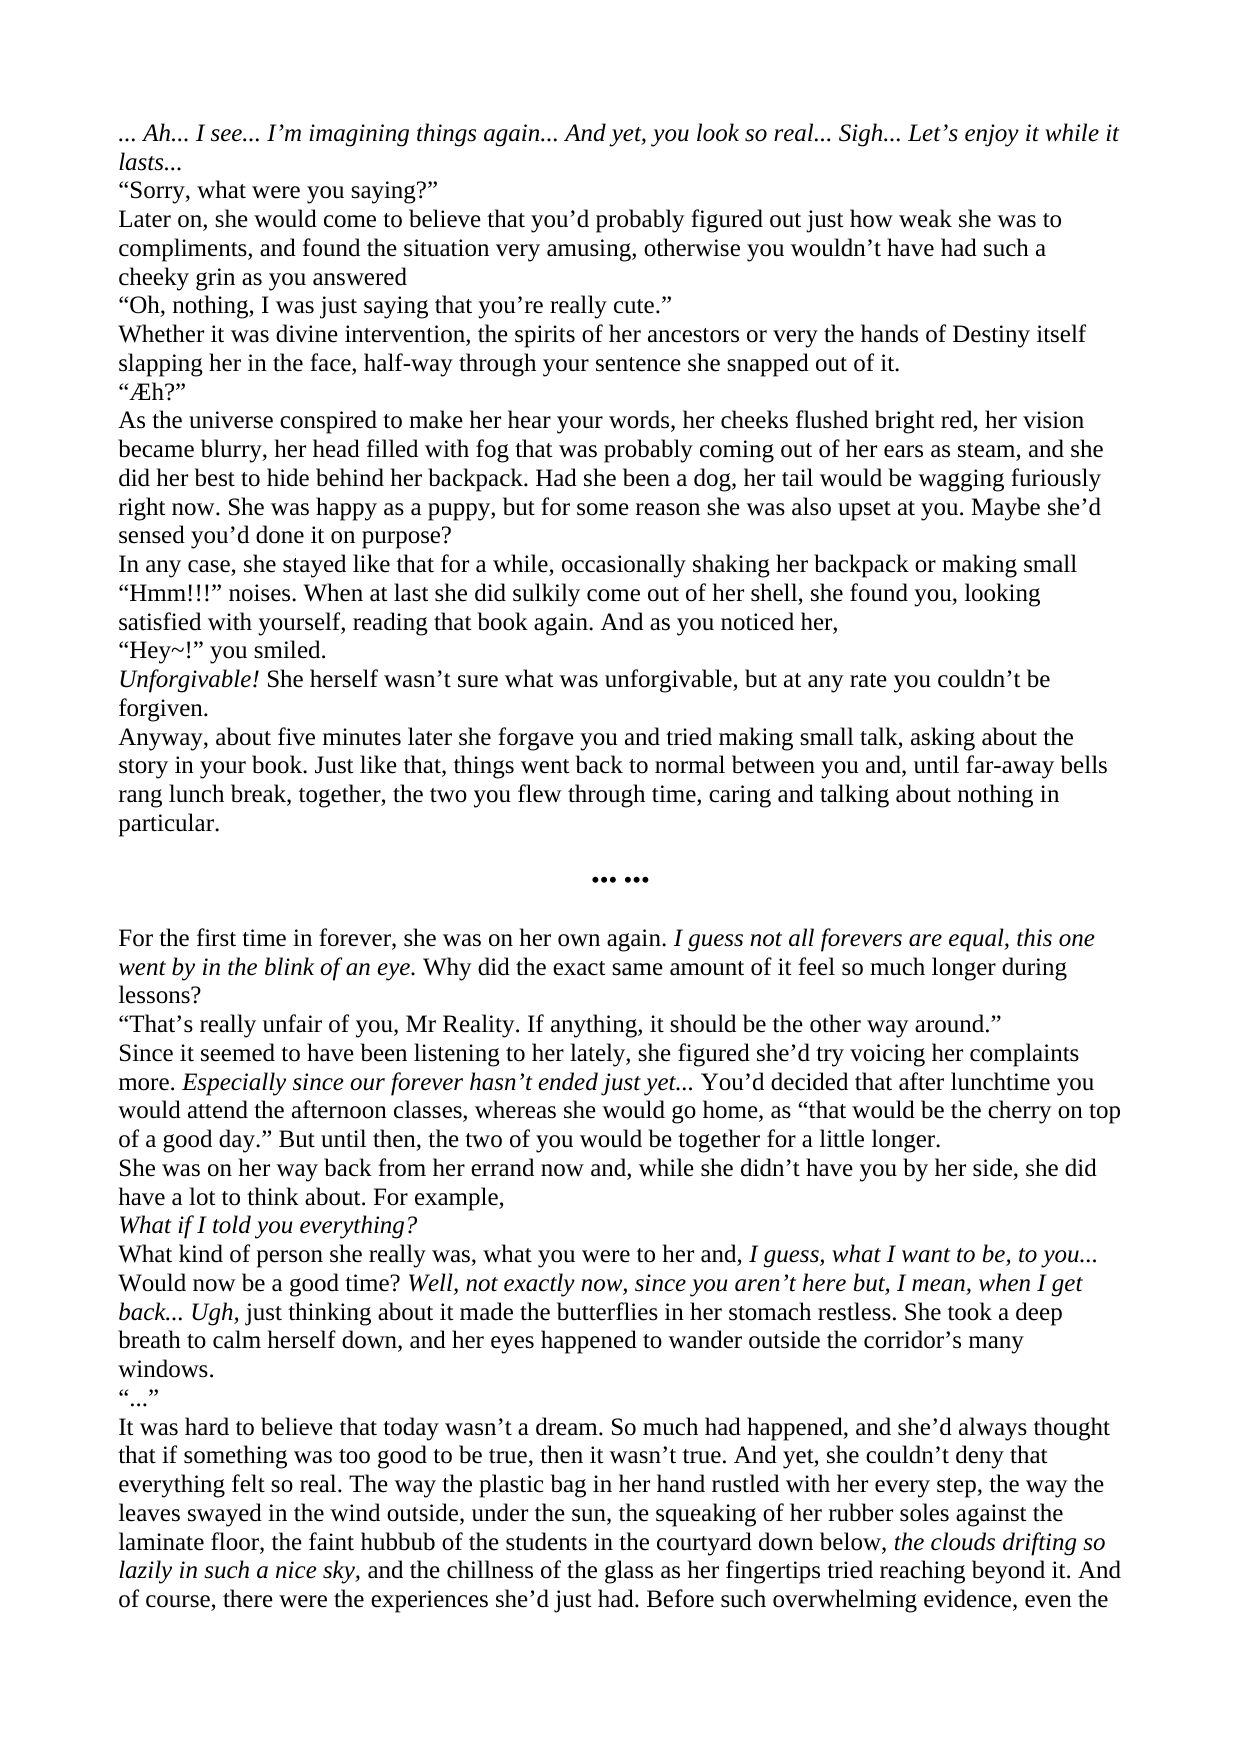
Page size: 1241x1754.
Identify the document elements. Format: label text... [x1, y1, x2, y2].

text Since it seemed to have been listening to her lately, she figured she’d try voicing her complaints more. Especially since our forever hasn’t ended just yet... You’d decided that after lunchtime you would attend the afternoon classes, whereas she would go home, as “that would be the cherry on top of a good day.” But until then, the two of you would be together for a little longer. [118, 1038, 1122, 1153]
text It was hard to believe that today wasn’t a dream. So much had happened, and she’d always thought that if something was too good to be true, then it wasn’t true. And yet, she couldn’t deny that everything felt so real. The way the plastic bag in her hand rustled with her every step, the way the leaves swayed in the wind outside, under the sun, the squeaking of her rubber soles against the laminate floor, the faint hubbub of the students in the courtyard down below, the clouds drifting so lazily in such a nice sky, and the chillness of the glass as her fingertips tried reaching beyond it. And of course, there were the experiences she’d just had. Before such overwhelming evidence, even the [118, 1412, 1122, 1613]
text “Oh, nothing, I was just saying that you’re really cute.” [118, 291, 1122, 319]
text ••• ••• [118, 866, 1122, 894]
text As the universe conspired to make her hear your words, her cheeks flushed bright red, her vision became blurry, her head filled with fog that was probably coming out of her ears as steam, and she did her best to hide behind her backpack. Had she been a dog, her tail would be wagging furiously right now. She was happy as a puppy, but for some reason she was also upset at you. Maybe she’d sensed you’d done it on purpose? [118, 406, 1122, 549]
text ... Ah... I see... I’m imagining things again... And yet, you look so real... Sigh... Let’s enjoy it while it lasts... [118, 118, 1122, 176]
text She was on her way back from her errand now and, while she didn’t have you by her side, she did have a lot to think about. For example, [118, 1153, 1122, 1211]
text What if I told you everything? [118, 1211, 1122, 1239]
text “That’s really unfair of you, Mr Reality. If anything, it should be the other way around.” [118, 1009, 1122, 1038]
text “Hey~!” you smiled. [118, 636, 1122, 664]
text “Sorry, what were you saying?” [118, 176, 1122, 204]
text “Æh?” [118, 377, 1122, 406]
text “...” [118, 1383, 1122, 1412]
text Anyway, about five minutes later she forgave you and tried making small talk, asking about the story in your book. Just like that, things went back to normal between you and, until far-away bells rang lunch break, together, the two you flew through time, caring and talking about nothing in particular. [118, 722, 1122, 837]
text In any case, she stayed like that for a while, occasionally shaking her backpack or making small “Hmm!!!” noises. When at last she did sulkily come out of her shell, she found you, looking satisfied with yourself, reading that book again. And as you noticed her, [118, 549, 1122, 636]
text Later on, she would come to believe that you’d probably figured out just how weak she was to compliments, and found the situation very amusing, otherwise you wouldn’t have had such a cheeky grin as you answered [118, 204, 1122, 291]
text What kind of person she really was, what you were to her and, I guess, what I want to be, to you... Would now be a good time? Well, not exactly now, since you aren’t here but, I mean, when I get back... Ugh, just thinking about it made the butterflies in her stomach restless. She took a deep breath to calm herself down, and her eyes happened to wander outside the corridor’s many windows. [118, 1239, 1122, 1383]
text Unforgivable! She herself wasn’t sure what was unforgivable, but at any rate you couldn’t be forgiven. [118, 664, 1122, 722]
text For the first time in forever, she was on her own again. I guess not all forevers are equal, this one went by in the blink of an eye. Why did the exact same amount of it feel so much longer during lessons? [118, 923, 1122, 1009]
text Whether it was divine intervention, the spirits of her ancestors or very the hands of Destiny itself slapping her in the face, half-way through your sentence she snapped out of it. [118, 319, 1122, 377]
